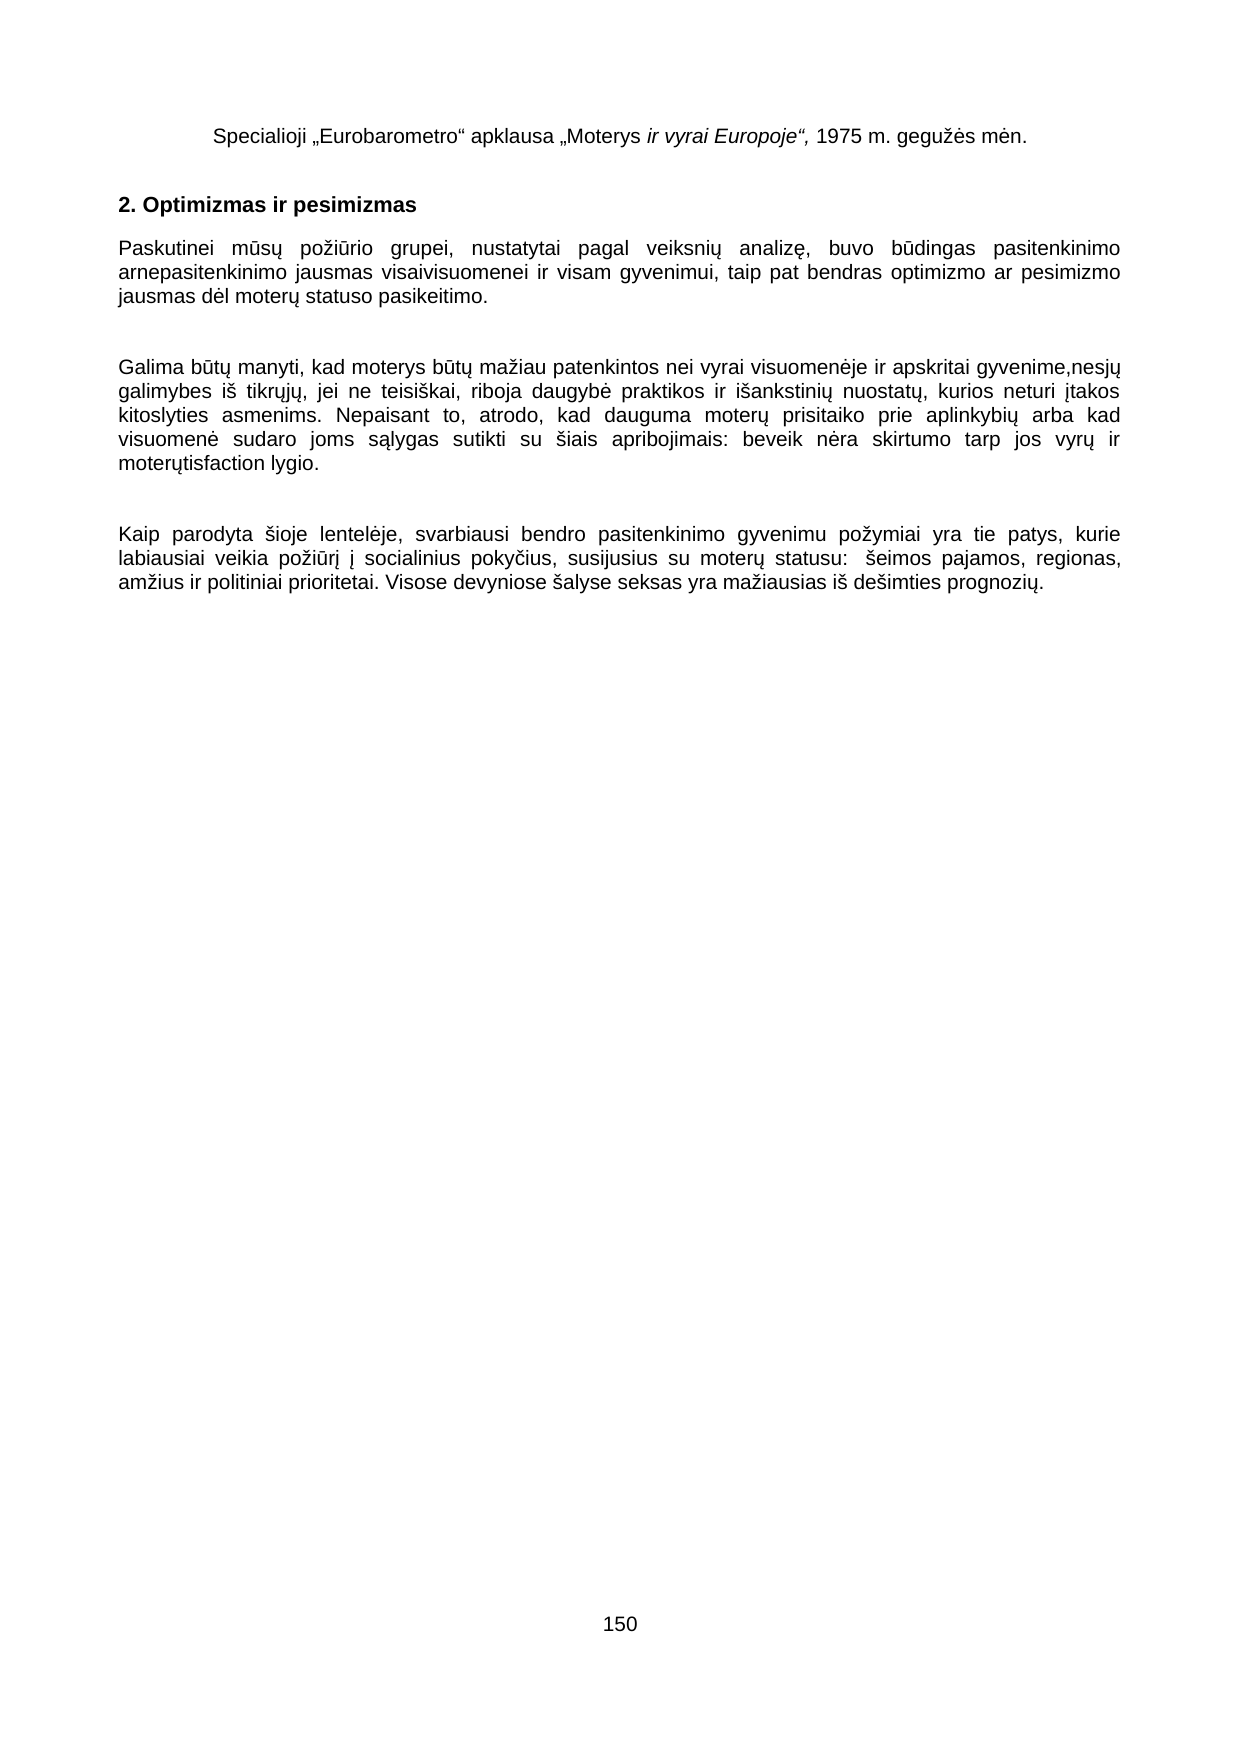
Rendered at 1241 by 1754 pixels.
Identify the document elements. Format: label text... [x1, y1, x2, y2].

text Paskutinei mūsų požiūrio grupei, nustatytai pagal veiksnių analizę, buvo būdingas pasitenkinimo arnepasitenkinimo jausmas visaivisuomenei ir visam gyvenimui, taip pat bendras optimizmo ar pesimizmo jausmas dėl moterų statuso pasikeitimo. [118, 236, 1122, 307]
text Kaip parodyta šioje lentelėje, svarbiausi bendro pasitenkinimo gyvenimu požymiai yra tie patys, kurie labiausiai veikia požiūrį į socialinius pokyčius, susijusius su moterų statusu: šeimos pajamos, regionas, amžius ir politiniai prioritetai. Visose devyniose šalyse seksas yra mažiausias iš dešimties prognozių. [118, 522, 1122, 594]
subtitle 2. Optimizmas ir pesimizmas [118, 192, 1122, 217]
text Galima būtų manyti, kad moterys būtų mažiau patenkintos nei vyrai visuomenėje ir apskritai gyvenime,nesjų galimybes iš tikrųjų, jei ne teisiškai, riboja daugybė praktikos ir išankstinių nuostatų, kurios neturi įtakos kitoslyties asmenims. Nepaisant to, atrodo, kad dauguma moterų prisitaiko prie aplinkybių arba kad visuomenė sudaro joms sąlygas sutikti su šiais apribojimais: beveik nėra skirtumo tarp jos vyrų ir moterųtisfaction lygio. [118, 355, 1122, 474]
